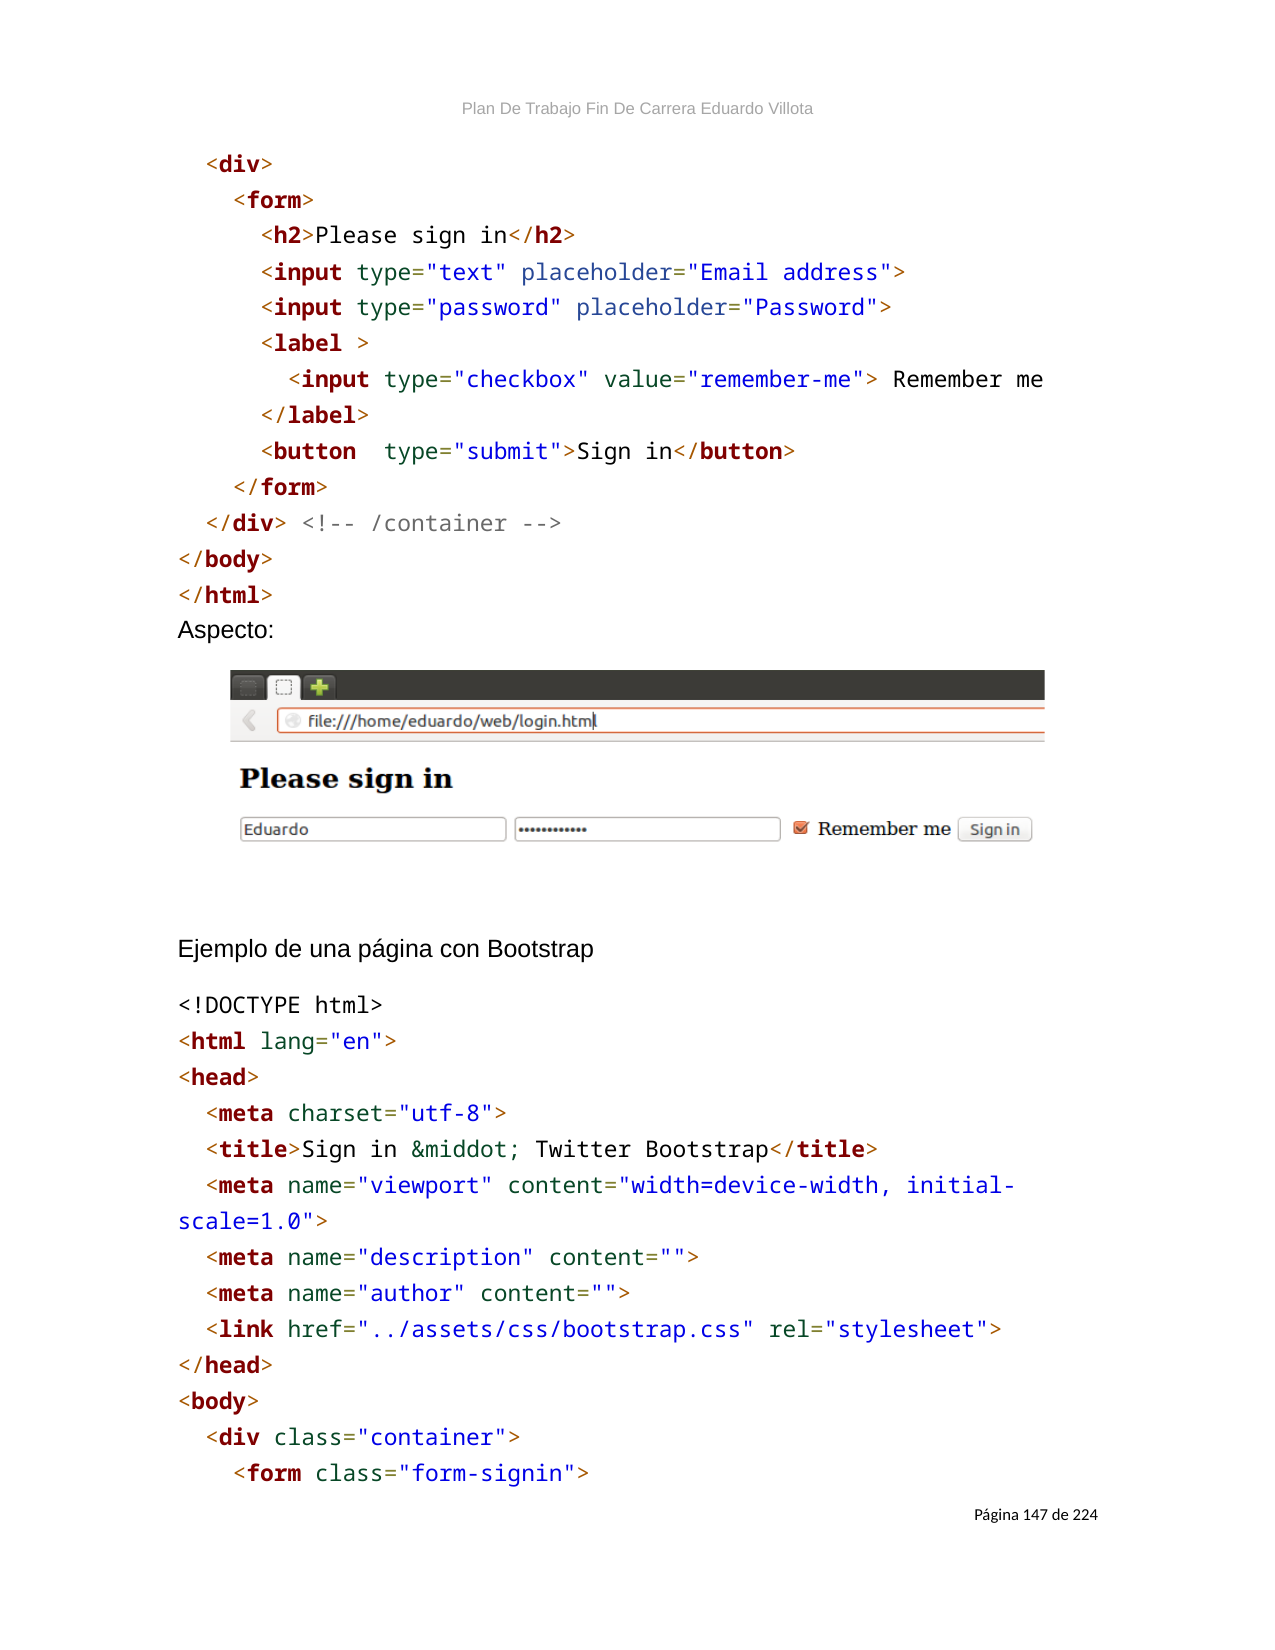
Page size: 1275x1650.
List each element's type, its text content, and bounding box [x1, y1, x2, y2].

text <meta name="viewport" content="width=device-width, initial-scale=1.0"> [177, 1169, 1098, 1236]
text <form class="form-signin"> [177, 1456, 1098, 1488]
text <label > [177, 327, 1098, 358]
text </html> [177, 579, 1098, 610]
text </label> [177, 399, 1098, 430]
text <meta charset="utf-8"> [177, 1097, 1098, 1128]
text <input type="checkbox" value="remember-me"> Remember me [177, 363, 1098, 394]
text <meta name="author" content=""> [177, 1277, 1098, 1308]
text <title>Sign in &middot; Twitter Bootstrap</title> [177, 1133, 1098, 1164]
text </body> [177, 543, 1098, 574]
text <button type="submit">Sign in</button> [177, 435, 1098, 466]
text <input type="text" placeholder="Email address"> [177, 255, 1098, 287]
text Aspecto: [177, 615, 1098, 643]
text <form> [177, 183, 1098, 215]
text <html lang="en"> [177, 1025, 1098, 1056]
text <head> [177, 1061, 1098, 1092]
text Ejemplo de una página con Bootstrap [177, 934, 1098, 962]
text <div class="container"> [177, 1421, 1098, 1452]
picture [230, 670, 1045, 864]
text <body> [177, 1384, 1098, 1416]
text </form> [177, 471, 1098, 502]
text <meta name="description" content=""> [177, 1241, 1098, 1272]
text </head> [177, 1349, 1098, 1380]
text <link href="../assets/css/bootstrap.css" rel="stylesheet"> [177, 1313, 1098, 1344]
text </div> <!-- /container --> [177, 507, 1098, 538]
text <div> [177, 148, 1098, 179]
text <!DOCTYPE html> [177, 989, 1098, 1021]
text <h2>Please sign in</h2> [177, 219, 1098, 251]
text <input type="password" placeholder="Password"> [177, 291, 1098, 323]
